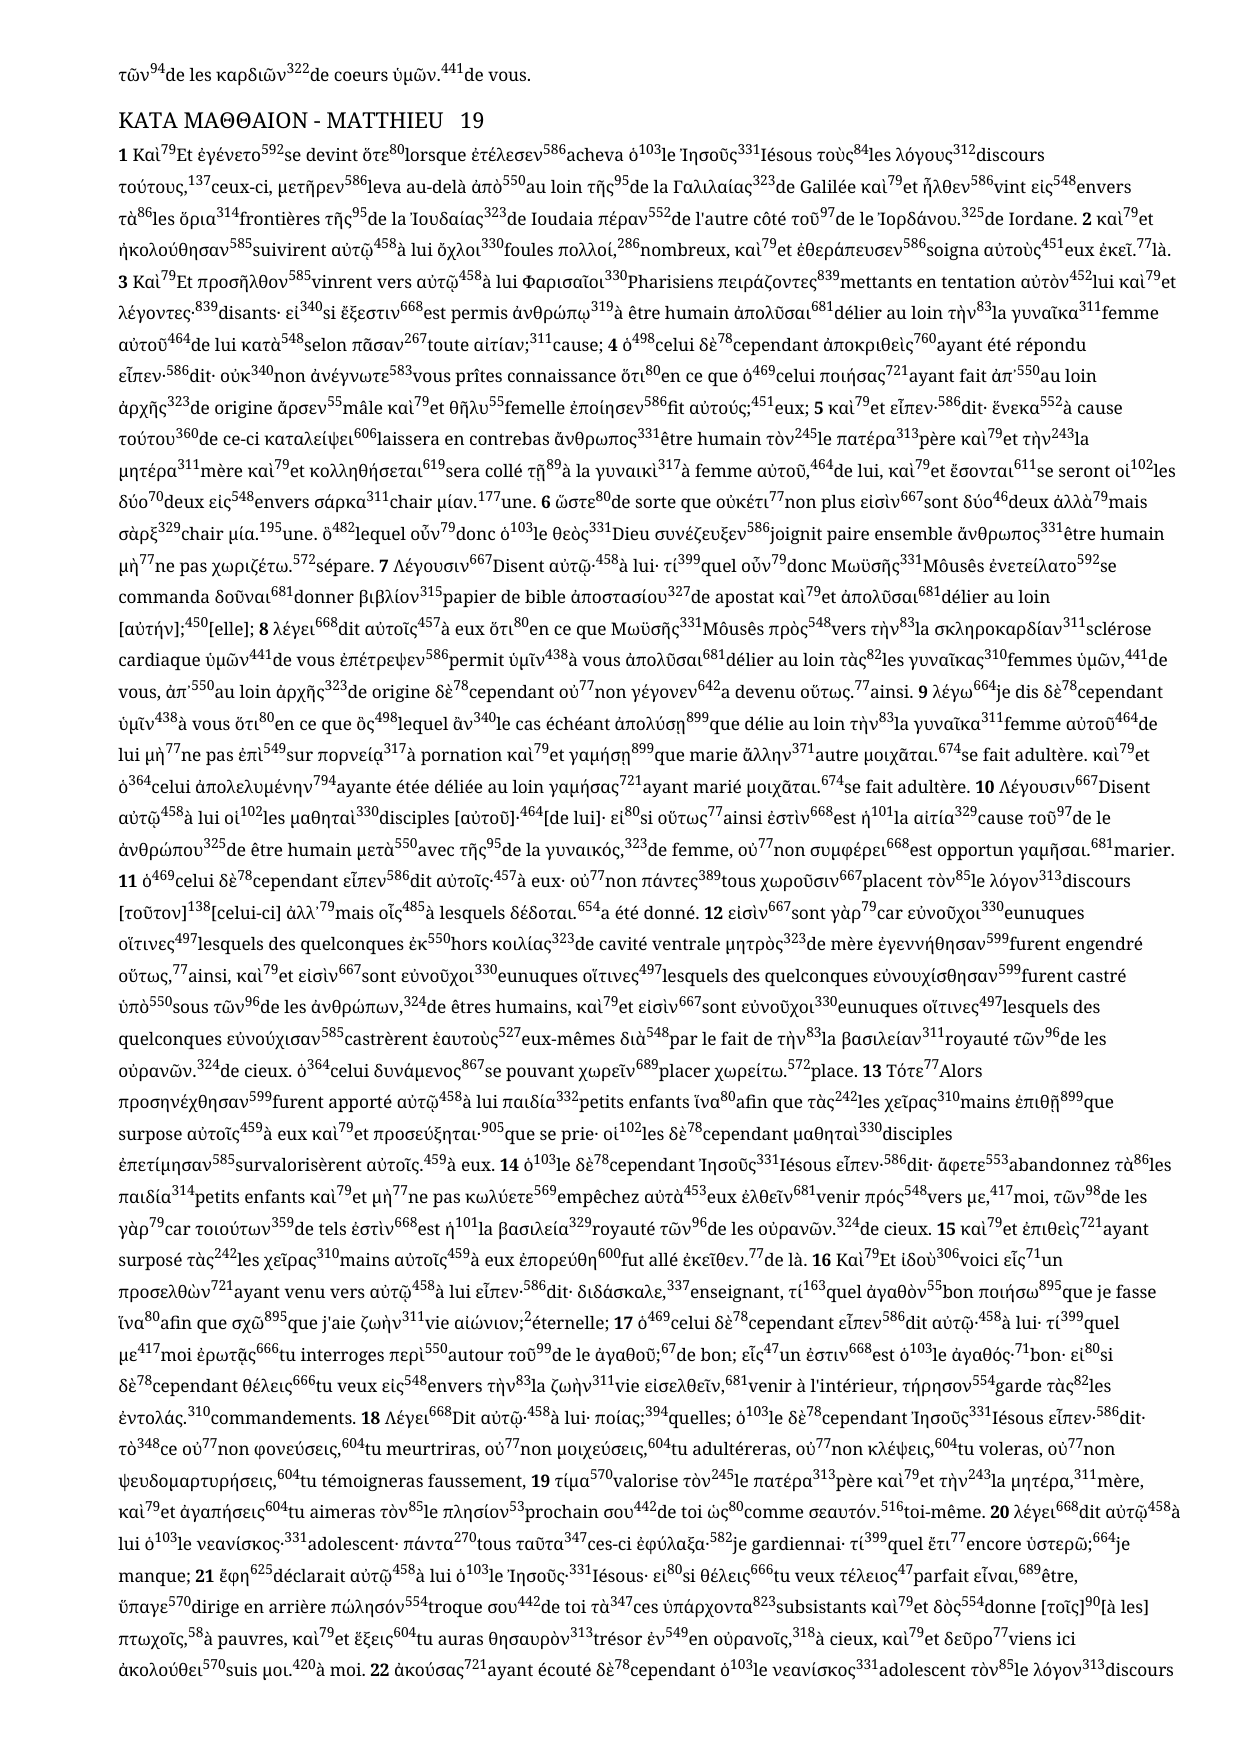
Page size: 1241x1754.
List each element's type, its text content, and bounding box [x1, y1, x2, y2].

text ΚΑΤΑ ΜΑΘΘΑΙΟΝ - MATTHIEU 19 [118, 105, 1181, 135]
text 1 Καὶ79Et ἐγένετο592se devint ὅτε80lorsque ἐτέλεσεν586acheva ὁ103le Ἰησοῦς331Iésous τοὺς84les λόγους312discours τούτους,137ceux-ci, μετῆρεν586leva au-delà ἀπὸ550au loin τῆς95de la Γαλιλαίας323de Galilée καὶ79et ἦλθεν586vint εἰς548envers τὰ86les ὅρια314frontières τῆς95de la Ἰουδαίας323de Ioudaia πέραν552de l'autre côté τοῦ97de le Ἰορδάνου.325de Iordane. 2 καὶ79et ἠκολούθησαν585suivirent αὐτῷ458à lui ὄχλοι330foules πολλοί,286nombreux, καὶ79et ἐθεράπευσεν586soigna αὐτοὺς451eux ἐκεῖ.77là. 3 Καὶ79Et προσῆλθον585vinrent vers αὐτῷ458à lui Φαρισαῖοι330Pharisiens πειράζοντες839mettants en tentation αὐτὸν452lui καὶ79et λέγοντες·839disants· εἰ340si ἔξεστιν668est permis ἀνθρώπῳ319à être humain ἀπολῦσαι681délier au loin τὴν83la γυναῖκα311femme αὐτοῦ464de lui κατὰ548selon πᾶσαν267toute αἰτίαν;311cause; 4 ὁ498celui δὲ78cependant ἀποκριθεὶς760ayant été répondu εἶπεν·586dit· οὐκ340non ἀνέγνωτε583vous prîtes connaissance ὅτι80en ce que ὁ469celui ποιήσας721ayant fait ἀπ᾽550au loin ἀρχῆς323de origine ἄρσεν55mâle καὶ79et θῆλυ55femelle ἐποίησεν586fit αὐτούς;451eux; 5 καὶ79et εἶπεν·586dit· ἕνεκα552à cause τούτου360de ce-ci καταλείψει606laissera en contrebas ἄνθρωπος331être humain τὸν245le πατέρα313père καὶ79et τὴν243la μητέρα311mère καὶ79et κολληθήσεται619sera collé τῇ89à la γυναικὶ317à femme αὐτοῦ,464de lui, καὶ79et ἔσονται611se seront οἱ102les δύο70deux εἰς548envers σάρκα311chair μίαν.177une. 6 ὥστε80de sorte que οὐκέτι77non plus εἰσὶν667sont δύο46deux ἀλλὰ79mais σὰρξ329chair μία.195une. ὃ482lequel οὖν79donc ὁ103le θεὸς331Dieu συνέζευξεν586joignit paire ensemble ἄνθρωπος331être humain μὴ77ne pas χωριζέτω.572sépare. 7 Λέγουσιν667Disent αὐτῷ·458à lui· τί399quel οὖν79donc Μωϋσῆς331Môusês ἐνετείλατο592se commanda δοῦναι681donner βιβλίον315papier de bible ἀποστασίου327de apostat καὶ79et ἀπολῦσαι681délier au loin [αὐτήν];450[elle]; 8 λέγει668dit αὐτοῖς457à eux ὅτι80en ce que Μωϋσῆς331Môusês πρὸς548vers τὴν83la σκληροκαρδίαν311sclérose cardiaque ὑμῶν441de vous ἐπέτρεψεν586permit ὑμῖν438à vous ἀπολῦσαι681délier au loin τὰς82les γυναῖκας310femmes ὑμῶν,441de vous, ἀπ᾽550au loin ἀρχῆς323de origine δὲ78cependant οὐ77non γέγονεν642a devenu οὕτως.77ainsi. 9 λέγω664je dis δὲ78cependant ὑμῖν438à vous ὅτι80en ce que ὃς498lequel ἂν340le cas échéant ἀπολύσῃ899que délie au loin τὴν83la γυναῖκα311femme αὐτοῦ464de lui μὴ77ne pas ἐπὶ549sur πορνείᾳ317à pornation καὶ79et γαμήσῃ899que marie ἄλλην371autre μοιχᾶται.674se fait adultère. καὶ79et ὁ364celui ἀπολελυμένην794ayante étée déliée au loin γαμήσας721ayant marié μοιχᾶται.674se fait adultère. 10 Λέγουσιν667Disent αὐτῷ458à lui οἱ102les μαθηταὶ330disciples [αὐτοῦ]·464[de lui]· εἰ80si οὕτως77ainsi ἐστὶν668est ἡ101la αἰτία329cause τοῦ97de le ἀνθρώπου325de être humain μετὰ550avec τῆς95de la γυναικός,323de femme, οὐ77non συμφέρει668est opportun γαμῆσαι.681marier. 11 ὁ469celui δὲ78cependant εἶπεν586dit αὐτοῖς·457à eux· οὐ77non πάντες389tous χωροῦσιν667placent τὸν85le λόγον313discours [τοῦτον]138[celui-ci] ἀλλ᾽79mais οἷς485à lesquels δέδοται.654a été donné. 12 εἰσὶν667sont γὰρ79car εὐνοῦχοι330eunuques οἵτινες497lesquels des quelconques ἐκ550hors κοιλίας323de cavité ventrale μητρὸς323de mère ἐγεννήθησαν599furent engendré οὕτως,77ainsi, καὶ79et εἰσὶν667sont εὐνοῦχοι330eunuques οἵτινες497lesquels des quelconques εὐνουχίσθησαν599furent castré ὑπὸ550sous τῶν96de les ἀνθρώπων,324de êtres humains, καὶ79et εἰσὶν667sont εὐνοῦχοι330eunuques οἵτινες497lesquels des quelconques εὐνούχισαν585castrèrent ἑαυτοὺς527eux-mêmes διὰ548par le fait de τὴν83la βασιλείαν311royauté τῶν96de les οὐρανῶν.324de cieux. ὁ364celui δυνάμενος867se pouvant χωρεῖν689placer χωρείτω.572place. 13 Τότε77Alors προσηνέχθησαν599furent apporté αὐτῷ458à lui παιδία332petits enfants ἵνα80afin que τὰς242les χεῖρας310mains ἐπιθῇ899que surpose αὐτοῖς459à eux καὶ79et προσεύξηται·905que se prie· οἱ102les δὲ78cependant μαθηταὶ330disciples ἐπετίμησαν585survalorisèrent αὐτοῖς.459à eux. 14 ὁ103le δὲ78cependant Ἰησοῦς331Iésous εἶπεν·586dit· ἄφετε553abandonnez τὰ86les παιδία314petits enfants καὶ79et μὴ77ne pas κωλύετε569empêchez αὐτὰ453eux ἐλθεῖν681venir πρός548vers με,417moi, τῶν98de les γὰρ79car τοιούτων359de tels ἐστὶν668est ἡ101la βασιλεία329royauté τῶν96de les οὐρανῶν.324de cieux. 15 καὶ79et ἐπιθεὶς721ayant surposé τὰς242les χεῖρας310mains αὐτοῖς459à eux ἐπορεύθη600fut allé ἐκεῖθεν.77de là. 16 Καὶ79Et ἰδοὺ306voici εἷς71un προσελθὼν721ayant venu vers αὐτῷ458à lui εἶπεν·586dit· διδάσκαλε,337enseignant, τί163quel ἀγαθὸν55bon ποιήσω895que je fasse ἵνα80afin que σχῶ895que j'aie ζωὴν311vie αἰώνιον;2éternelle; 17 ὁ469celui δὲ78cependant εἶπεν586dit αὐτῷ·458à lui· τί399quel με417moi ἐρωτᾷς666tu interroges περὶ550autour τοῦ99de le ἀγαθοῦ;67de bon; εἷς47un ἐστιν668est ὁ103le ἀγαθός·71bon· εἰ80si δὲ78cependant θέλεις666tu veux εἰς548envers τὴν83la ζωὴν311vie εἰσελθεῖν,681venir à l'intérieur, τήρησον554garde τὰς82les ἐντολάς.310commandements. 18 Λέγει668Dit αὐτῷ·458à lui· ποίας;394quelles; ὁ103le δὲ78cependant Ἰησοῦς331Iésous εἶπεν·586dit· τὸ348ce οὐ77non φονεύσεις,604tu meurtriras, οὐ77non μοιχεύσεις,604tu adultéreras, οὐ77non κλέψεις,604tu voleras, οὐ77non ψευδομαρτυρήσεις,604tu témoigneras faussement, 19 τίμα570valorise τὸν245le πατέρα313père καὶ79et τὴν243la μητέρα,311mère, καὶ79et ἀγαπήσεις604tu aimeras τὸν85le πλησίον53prochain σου442de toi ὡς80comme σεαυτόν.516toi-même. 20 λέγει668dit αὐτῷ458à lui ὁ103le νεανίσκος·331adolescent· πάντα270tous ταῦτα347ces-ci ἐφύλαξα·582je gardiennai· τί399quel ἔτι77encore ὑστερῶ;664je manque; 21 ἔφη625déclarait αὐτῷ458à lui ὁ103le Ἰησοῦς·331Iésous· εἰ80si θέλεις666tu veux τέλειος47parfait εἶναι,689être, ὕπαγε570dirige en arrière πώλησόν554troque σου442de toi τὰ347ces ὑπάρχοντα823subsistants καὶ79et δὸς554donne [τοῖς]90[à les] πτωχοῖς,58à pauvres, καὶ79et ἕξεις604tu auras θησαυρὸν313trésor ἐν549en οὐρανοῖς,318à cieux, καὶ79et δεῦρο77viens ici ἀκολούθει570suis μοι.420à moi. 22 ἀκούσας721ayant écouté δὲ78cependant ὁ103le νεανίσκος331adolescent τὸν85le λόγον313discours ἀπῆλθεν586éloigna λυπούμενος·891étant attristé· ἦν625était γὰρ79car ἔχων840ayant κτήματα314acquisitions πολλά.270nombreux. 23 Ὁ103Le δὲ78cependant Ἰησοῦς331Iésous εἶπεν586dit τοῖς90à les μαθηταῖς318à disciples αὐτοῦ·464de lui· ἀμὴν304amen λέγω664je dis ὑμῖν438à vous ὅτι80en ce que πλούσιος71riche δυσκόλως77difficilement εἰσελεύσεται612se viendra à l'intérieur εἰς548envers τὴν83la βασιλείαν311royauté τῶν96de les οὐρανῶν.324de cieux. 24 πάλιν77de nouveau δὲ78cependant λέγω664je dis ὑμῖν,438à vous, εὐκοπώτερόν49plus facile ἐστιν668est κάμηλον313chameau διὰ550par τρήματος327de trou ῥαφίδος323de aiguille διελθεῖν681passer à travers ἢ79ou πλούσιον53riche εἰσελθεῖν681venir à l'intérieur εἰς548envers τὴν83la βασιλείαν311royauté τοῦ97de le θεοῦ.325de Dieu. 25 ἀκούσαντες720ayants écoutés δὲ78cependant οἱ102les μαθηταὶ330disciples ἐξεπλήσσοντο635étaient heurté à l'excès σφόδρα77véhémentement λέγοντες·839disants· τίς410quel ἄρα77par conséquent δύναται674se peut σωθῆναι;683être sauvé; 26 ἐμβλέψας721ayant entré regard δὲ78cependant ὁ103le Ἰησοῦς331Iésous εἶπεν586dit αὐτοῖς·457à eux· παρὰ549à côté ἀνθρώποις318à êtres humains τοῦτο366ce-ci ἀδύνατόν49impuissant ἐστιν,668est, παρὰ549à côté δὲ78cependant θεῷ319à Dieu πάντα391tous δυνατά.48puissants. 27 Τότε77Alors ἀποκριθεὶς760ayant été répondu ὁ103le Πέτρος331Pierre εἶπεν586dit αὐτῷ·458à lui· ἰδοὺ306voici ἡμεῖς430nous ἀφήκαμεν581nous abandonnâmes πάντα374tous καὶ79et ἠκολουθήσαμέν581nous suivîmes σοι·439à toi· τί412quel ἄρα77par conséquent ἔσται612se sera ἡμῖν;419à nous; 28 ὁ103le δὲ78cependant Ἰησοῦς331Iésous εἶπεν586dit αὐτοῖς·457à eux· ἀμὴν304amen λέγω664je dis ὑμῖν438à vous ὅτι80en ce que ὑμεῖς447vous οἱ497ceux ἀκολουθήσαντές720ayants suivis μοι420à moi ἐν549en τῇ89à la παλιγγενεσίᾳ,317à régénération, ὅταν80lorsque le cas échéant καθίσῃ899que asseye ὁ103le υἱὸς331fils τοῦ97de le ἀνθρώπου325de être humain ἐπὶ550sur θρόνου325de trône δόξης323de gloire αὐτοῦ,464de lui, καθήσεσθε609vous vous serez assis καὶ77aussi ὑμεῖς447vous ἐπὶ548sur δώδεκα178douze θρόνους312trônes κρίνοντες839jugeants τὰς82les δώδεκα176douze φυλὰς310tribus τοῦ97de le Ἰσραήλ.325de Israël. 29 καὶ79et πᾶς390tout ὅστις498lequel un quelconque ἀφῆκεν586abandonna οἰκίας310maisons d'habitations ἢ79ou ἀδελφοὺς312frères ἢ79ou ἀδελφὰς310soeurs ἢ79ou πατέρα313père ἢ79ou μητέρα311mère ἢ79ou γυναῖκα311femme ἢ79ou τέκνα314enfants ἢ79ou ἀγροὺς312champs ἕνεκεν552à cause τοῦ99de le ἐμοῦ424de moi ὀνόματός,327de nom, ἑκατονταπλασίονα5centuple λήμψεται612se prendra καὶ79et ζωὴν311vie αἰώνιον2éternelle κληρονομήσει.606héritera. 30 πολλοὶ389nombreux δὲ78cependant ἔσονται611se seront πρῶτοι70premiers ἔσχατοι46derniers καὶ79et ἔσχατοι70derniers πρῶτοι.46premiers. [118, 139, 1181, 1682]
